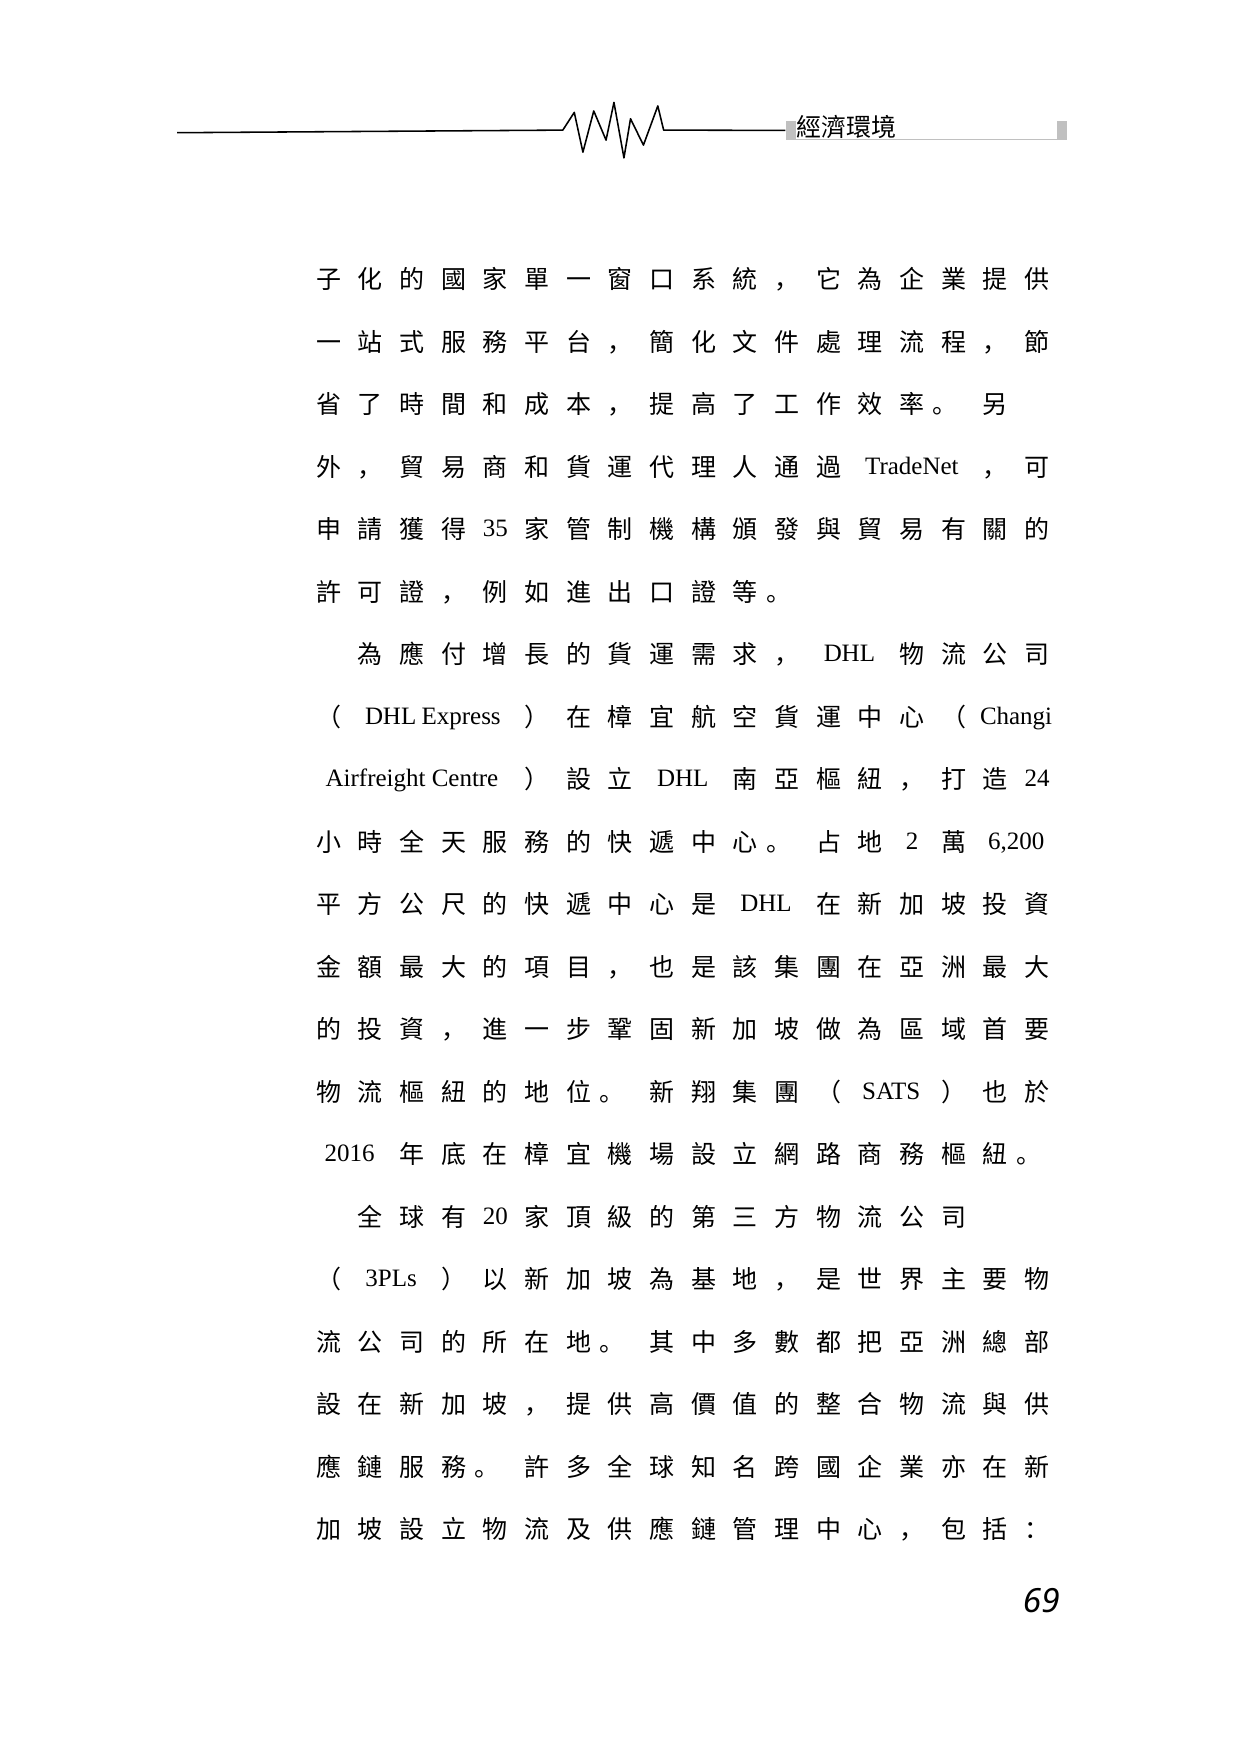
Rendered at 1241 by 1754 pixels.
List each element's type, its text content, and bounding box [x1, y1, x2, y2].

text 全球有20家頂級的第三方物流公司（3PLs）以新加坡為基地，是世界主要物流公司的所在地。其中多數都把亞洲總部設在新加坡，提供高價值的整合物流與供應鏈服務。許多全球知名跨國企業亦在新加坡設立物流及供應鏈管理中心，包括： [281, 1174, 1058, 1549]
text 子化的國家單一窗口系統，它為企業提供一站式服務平台，簡化文件處理流程，節省了時間和成本，提高了工作效率。另外，貿易商和貨運代理人通過TradeNet，可申請獲得35家管制機構頒發與貿易有關的許可證，例如進出口證等。 [281, 236, 1058, 611]
text 為應付增長的貨運需求，DHL物流公司（DHL Express）在樟宜航空貨運中心（Changi Airfreight Centre）設立DHL南亞樞紐，打造24小時全天服務的快遞中心。占地2萬6,200平方公尺的快遞中心是DHL在新加坡投資金額最大的項目，也是該集團在亞洲最大的投資，進一步鞏固新加坡做為區域首要物流樞紐的地位。新翔集團（SATS）也於2016年底在樟宜機場設立網路商務樞紐。 [281, 611, 1058, 1174]
